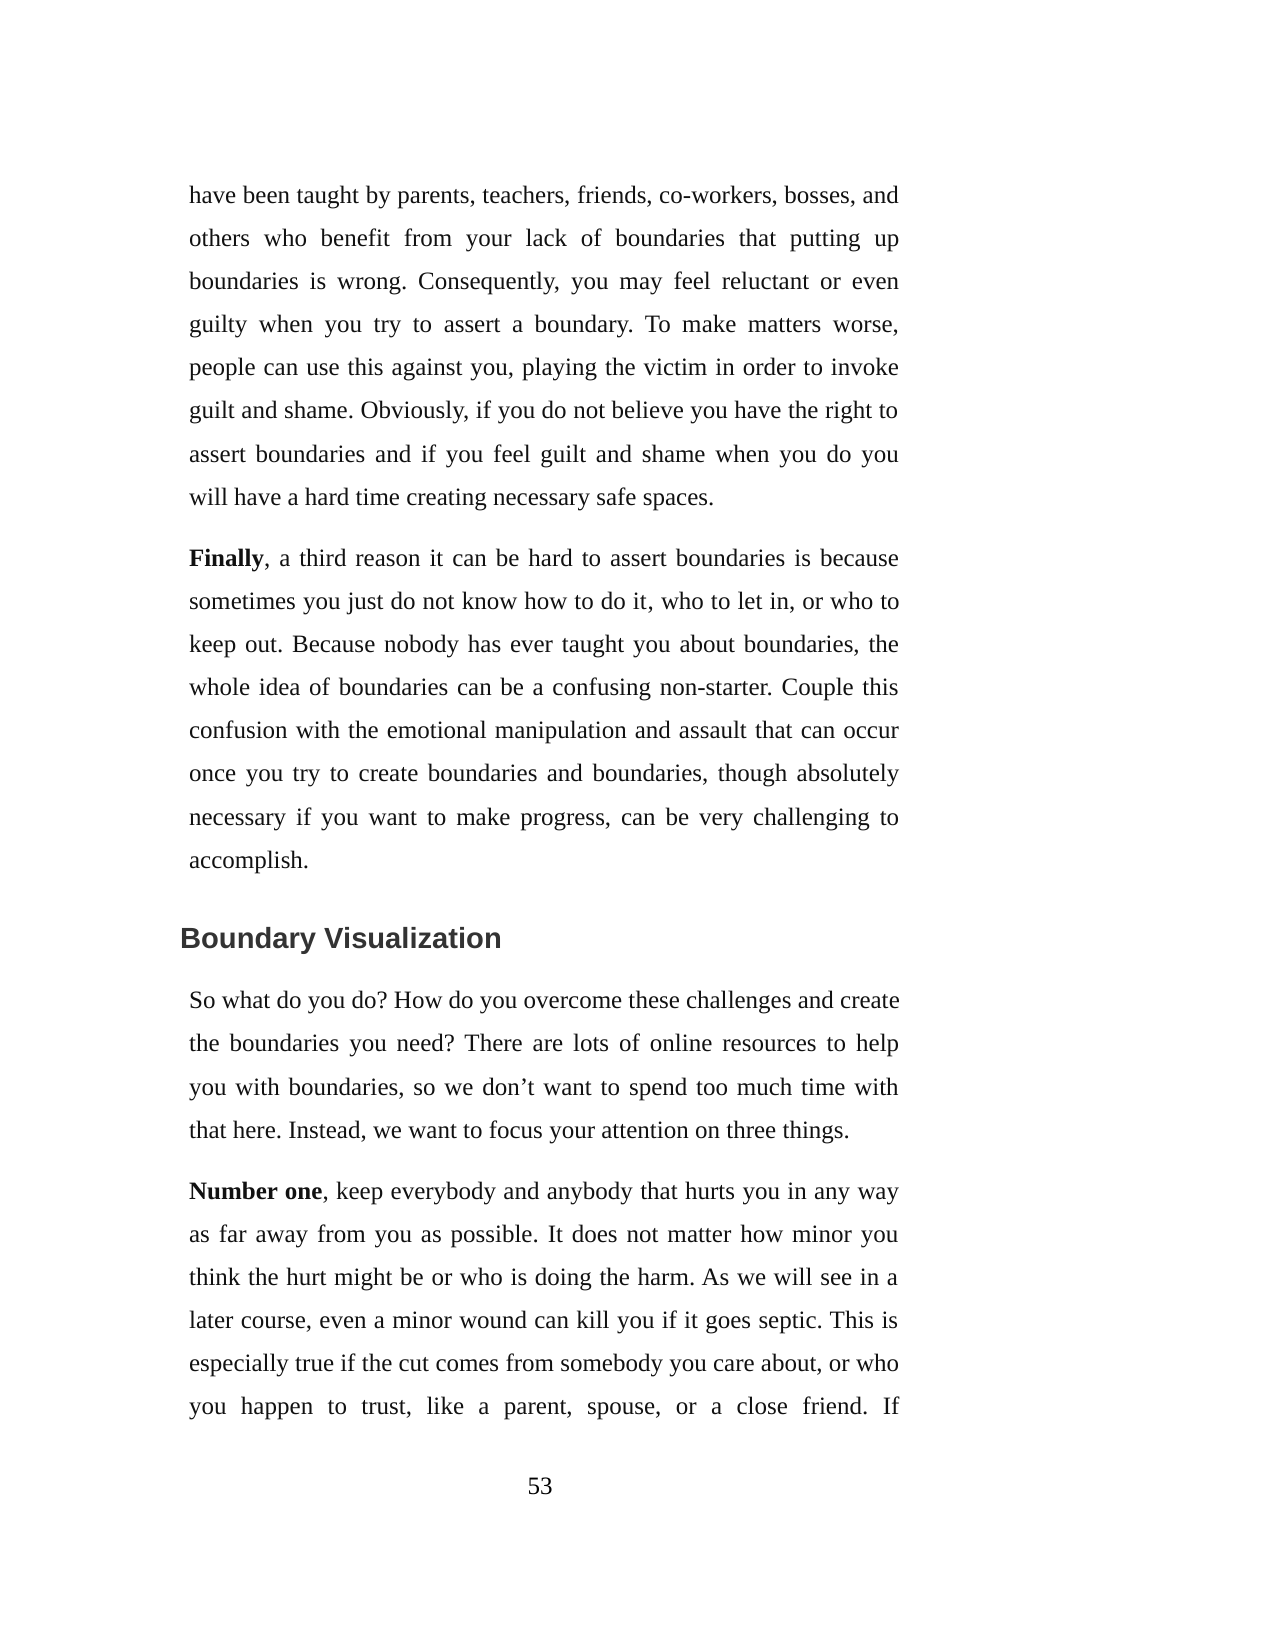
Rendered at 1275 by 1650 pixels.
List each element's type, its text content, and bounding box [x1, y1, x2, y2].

text Finally, a third reason it can be hard to assert boundaries is because sometimes you just do not know how to do it, who to let in, or who to keep out. Because nobody has ever taught you about boundaries, the whole idea of boundaries can be a confusing non-starter. Couple this confusion with the emotional manipulation and assault that can occur once you try to create boundaries and boundaries, though absolutely necessary if you want to make progress, can be very challenging to accomplish. [189, 543, 900, 873]
text So what do you do? How do you overcome these challenges and create the boundaries you need? There are lots of online resources to help you with boundaries, so we don’t want to spend too much time with that here. Instead, we want to focus your attention on three things. [189, 985, 900, 1143]
text have been taught by parents, teachers, friends, co-workers, bosses, and others who benefit from your lack of boundaries that putting up boundaries is wrong. Consequently, you may feel reluctant or even guilty when you try to assert a boundary. To make matters worse, people can use this against you, playing the victim in order to invoke guilt and shame. Obviously, if you do not believe you have the right to assert boundaries and if you feel guilt and shame when you do you will have a hard time creating necessary safe spaces. [189, 180, 900, 511]
subtitle Boundary Visualization [180, 921, 900, 954]
text Number one, keep everybody and anybody that hurts you in any way as far away from you as possible. It does not matter how minor you think the hurt might be or who is doing the harm. As we will see in a later course, even a minor wound can kill you if it goes septic. This is especially true if the cut comes from somebody you care about, or who you happen to trust, like a parent, spouse, or a close friend. If [189, 1176, 900, 1420]
